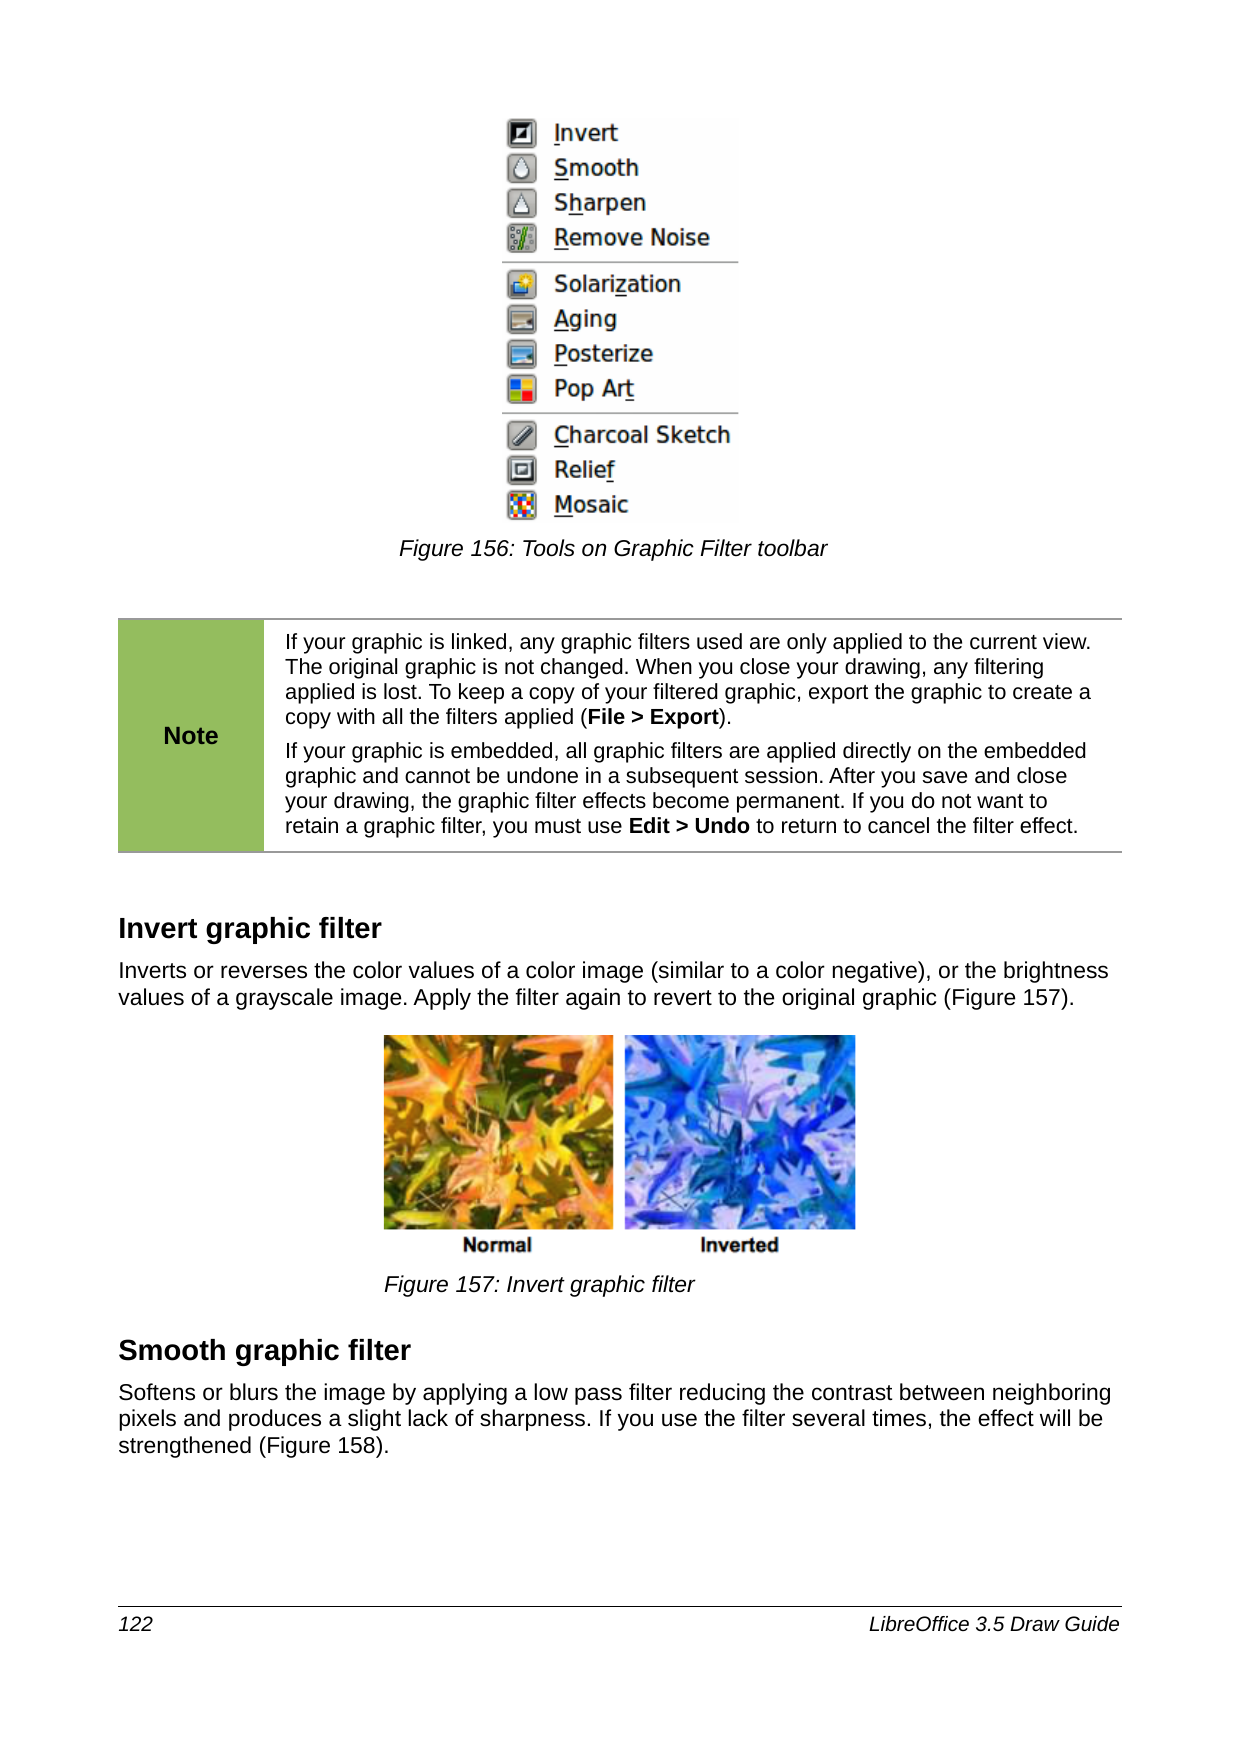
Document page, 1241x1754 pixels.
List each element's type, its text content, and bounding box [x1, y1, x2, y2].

text Figure 157: Invert graphic filter [384, 1271, 856, 1297]
subtitle Smooth graphic filter [118, 1333, 1122, 1367]
picture [383, 1035, 857, 1265]
table_header If your graphic is linked, any graphic filters used are only applied to the current view. The original graphic is not changed. When you close your drawing, any filtering applied is lost. To keep a copy of your filtered graphic, export the graphic to create a copy with all the filters applied (File > Export). If your graphic is embedded, all graphic filters are applied directly on the embedded graphic and cannot be undone in a subsequent session. After you save and close your drawing, the graphic filter effects become permanent. If you do not want to retain a graphic filter, you must use Edit > Undo to return to cancel the filter effect. [264, 620, 1122, 851]
subtitle Invert graphic filter [118, 912, 1122, 945]
text Figure 156: Tools on Graphic Filter toolbar [399, 535, 841, 561]
text Softens or blurs the image by applying a low pass filter reducing the contrast between neighboring pixels and produces a slight lack of sharpness. If you use the filter several times, the effect will be strengthened (Figure 158). [118, 1379, 1122, 1458]
table_header Note [118, 620, 264, 851]
picture [502, 118, 739, 523]
text Inverts or reverses the color values of a color image (similar to a color negative), or the brightness values of a grayscale image. Apply the filter again to revert to the original graphic (Figure 157). [118, 957, 1122, 1010]
